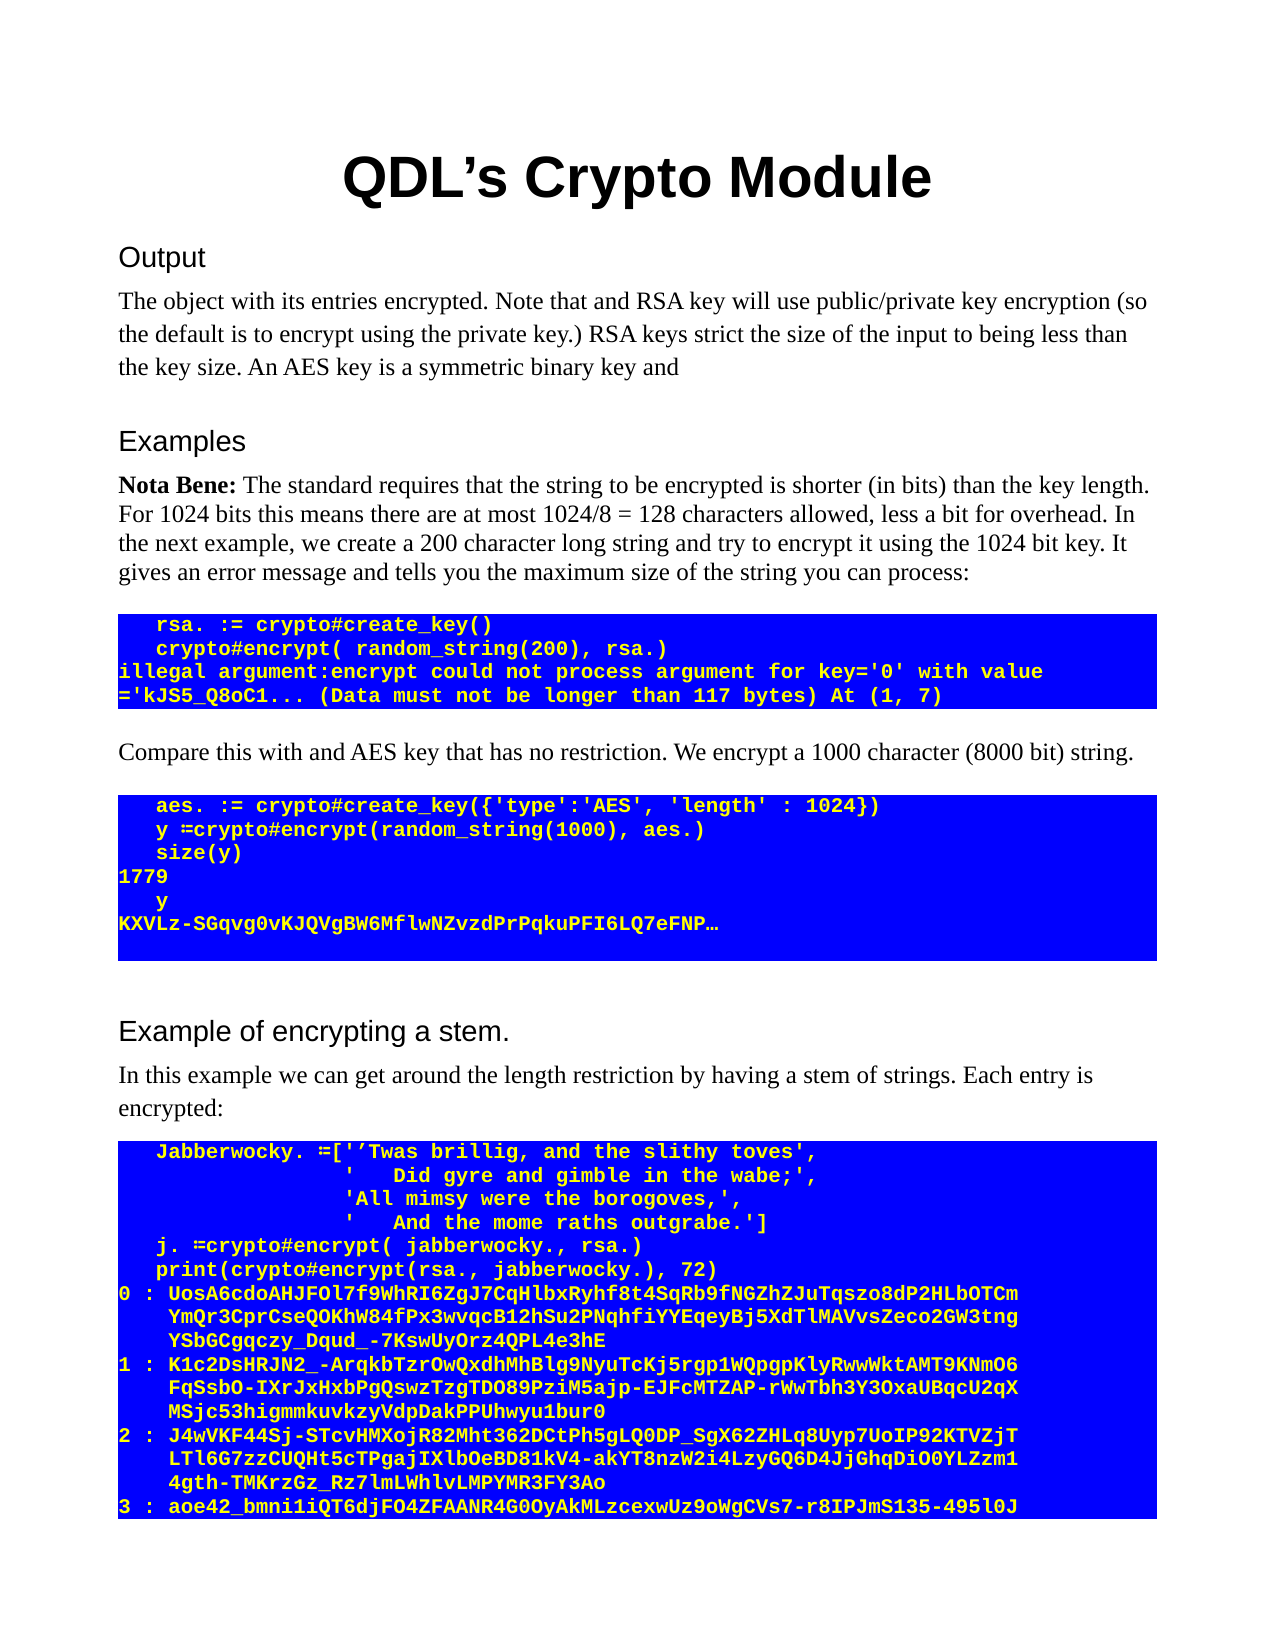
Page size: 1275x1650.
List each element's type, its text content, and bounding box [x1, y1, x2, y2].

text LTl6G7zzCUQHt5cTPgajIXlbOeBD81kV4-akYT8nzW2i4LzyGQ6D4JjGhqDiO0YLZzm1 [118, 1448, 1157, 1472]
text 4gth-TMKrzGz_Rz7lmLWhlvLMPYMR3FY3Ao [118, 1472, 1157, 1496]
subtitle Example of encrypting a stem. [118, 1014, 1157, 1048]
text Nota Bene: The standard requires that the string to be encrypted is shorter (in bits) than the key length. For 1024 bits this means there are at most 1024/8 = 128 characters allowed, less a bit for overhead. In the next example, we create a 200 character long string and try to encrypt it using the 1024 bit key. It gives an error message and tells you the maximum size of the string you can process: [118, 470, 1157, 614]
text 1 : K1c2DsHRJN2_-ArqkbTzrOwQxdhMhBlg9NyuTcKj5rgp1WQpgpKlyRwwWktAMT9KNmO6 [118, 1354, 1157, 1377]
text aes. := crypto#create_key({'type':'AES', 'length' : 1024}) [118, 795, 1157, 819]
text y [118, 889, 1157, 913]
text Compare this with and AES key that has no restriction. We encrypt a 1000 character (8000 bit) string. [118, 737, 1157, 766]
text FqSsbO-IXrJxHxbPgQswzTzgTDO89PziM5ajp-EJFcMTZAP-rWwTbh3Y3OxaUBqcU2qX [118, 1377, 1157, 1401]
text rsa. := crypto#create_key() [118, 614, 1157, 638]
text YmQr3CprCseQOKhW84fPx3wvqcB12hSu2PNqhfiYYEqeyBj5XdTlMAVvsZeco2GW3tng [118, 1306, 1157, 1330]
text KXVLz-SGqvg0vKJQVgBW6MflwNZvzdPrPqkuPFI6LQ7eFNP… [118, 913, 1157, 937]
text YSbGCgqczy_Dqud_-7KswUyOrz4QPL4e3hE [118, 1330, 1157, 1354]
subtitle Output [118, 240, 1157, 273]
text 1779 [118, 866, 1157, 889]
subtitle Examples [118, 424, 1157, 458]
text In this example we can get around the length restriction by having a stem of strings. Each entry is encrypted: [118, 1060, 1157, 1122]
text 3 : aoe42_bmni1iQT6djFO4ZFAANR4G0OyAkMLzcexwUz9oWgCVs7-r8IPJmS135-495l0J [118, 1496, 1157, 1519]
text y ≔crypto#encrypt(random_string(1000), aes.) size(y) [118, 819, 1157, 866]
text MSjc53higmmkuvkzyVdpDakPPUhwyu1bur0 [118, 1401, 1157, 1425]
text 2 : J4wVKF44Sj-STcvHMXojR82Mht362DCtPh5gLQ0DP_SgX62ZHLq8Uyp7UoIP92KTVZjT [118, 1425, 1157, 1448]
text Jabberwocky. ≔['’Twas brillig, and the slithy toves', ' Did gyre and gimble in the wabe;', 'All mimsy were the borogoves,', ' And the mome raths outgrabe.'] j. ≔crypto#encrypt( jabberwocky., rsa.) print(crypto#encrypt(rsa., jabberwocky.), 72) 0 : UosA6cdoAHJFOl7f9WhRI6ZgJ7CqHlbxRyhf8t4SqRb9fNGZhZJuTqszo8dP2HLbOTCm [118, 1141, 1157, 1306]
text crypto#encrypt( random_string(200), rsa.) illegal argument:encrypt could not process argument for key='0' with value ='kJS5_Q8oC1... (Data must not be longer than 117 bytes) At (1, 7) [118, 638, 1157, 709]
text The object with its entries encrypted. Note that and RSA key will use public/private key encryption (so the default is to encrypt using the private key.) RSA keys strict the size of the input to being less than the key size. An AES key is a symmetric binary key and [118, 286, 1157, 381]
